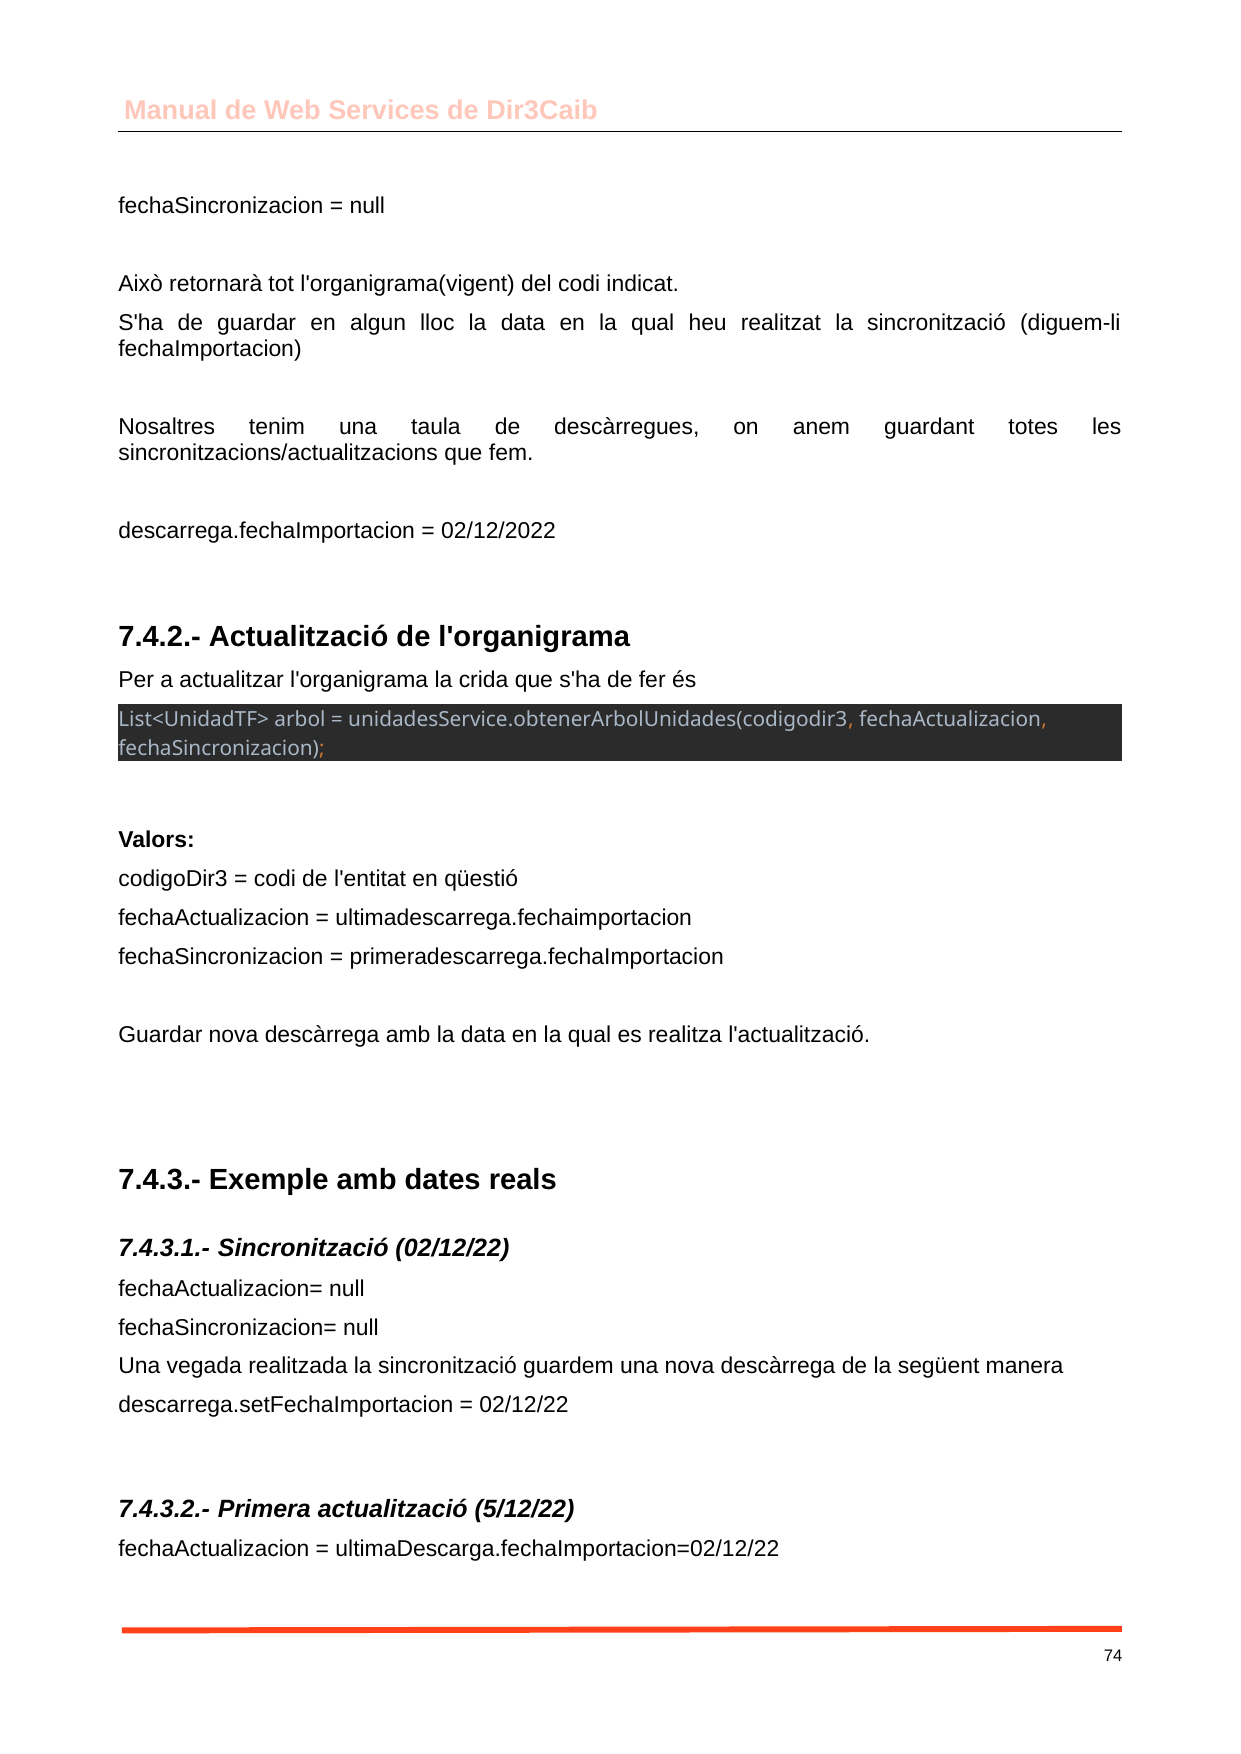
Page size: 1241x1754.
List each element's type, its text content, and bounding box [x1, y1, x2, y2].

text Valors: [118, 826, 1122, 853]
text Una vegada realitzada la sincronització guardem una nova descàrrega de la següent manera [118, 1352, 1122, 1379]
subtitle Primera actualització (5/12/22) [118, 1494, 1122, 1523]
subtitle Sincronització (02/12/22) [118, 1233, 1122, 1262]
text fechaActualizacion = ultimaDescarga.fechaImportacion=02/12/22 [118, 1535, 1122, 1561]
text fechaActualizacion = ultimadescarrega.fechaimportacion [118, 904, 1122, 931]
text descarrega.fechaImportacion = 02/12/2022 [118, 517, 1122, 543]
text S'ha de guardar en algun lloc la data en la qual heu realitzat la sincronització (diguem-li fechaImportacion) [118, 309, 1122, 361]
text Guardar nova descàrrega amb la data en la qual es realitza l'actualització. [118, 1021, 1122, 1047]
text Nosaltres tenim una taula de descàrregues, on anem guardant totes les sincronitzacions/actualitzacions que fem. [118, 413, 1122, 465]
subtitle Actualització de l'organigrama [118, 619, 1122, 653]
text Per a actualitzar l'organigrama la crida que s'ha de fer és [118, 666, 1122, 692]
text fechaSincronizacion = primeradescarrega.fechaImportacion [118, 943, 1122, 969]
text fechaActualizacion= null [118, 1274, 1122, 1301]
text fechaSincronizacion= null [118, 1313, 1122, 1340]
text fechaSincronizacion = null [118, 192, 1122, 218]
text codigoDir3 = codi de l'entitat en qüestió [118, 865, 1122, 892]
subtitle Exemple amb dates reals [118, 1162, 1122, 1196]
text descarrega.setFechaImportacion = 02/12/22 [118, 1391, 1122, 1417]
text List<UnidadTF> arbol = unidadesService.obtenerArbolUnidades(codigodir3, fechaActualizacion, fechaSincronizacion); [118, 704, 1122, 761]
text Això retornarà tot l'organigrama(vigent) del codi indicat. [118, 270, 1122, 296]
